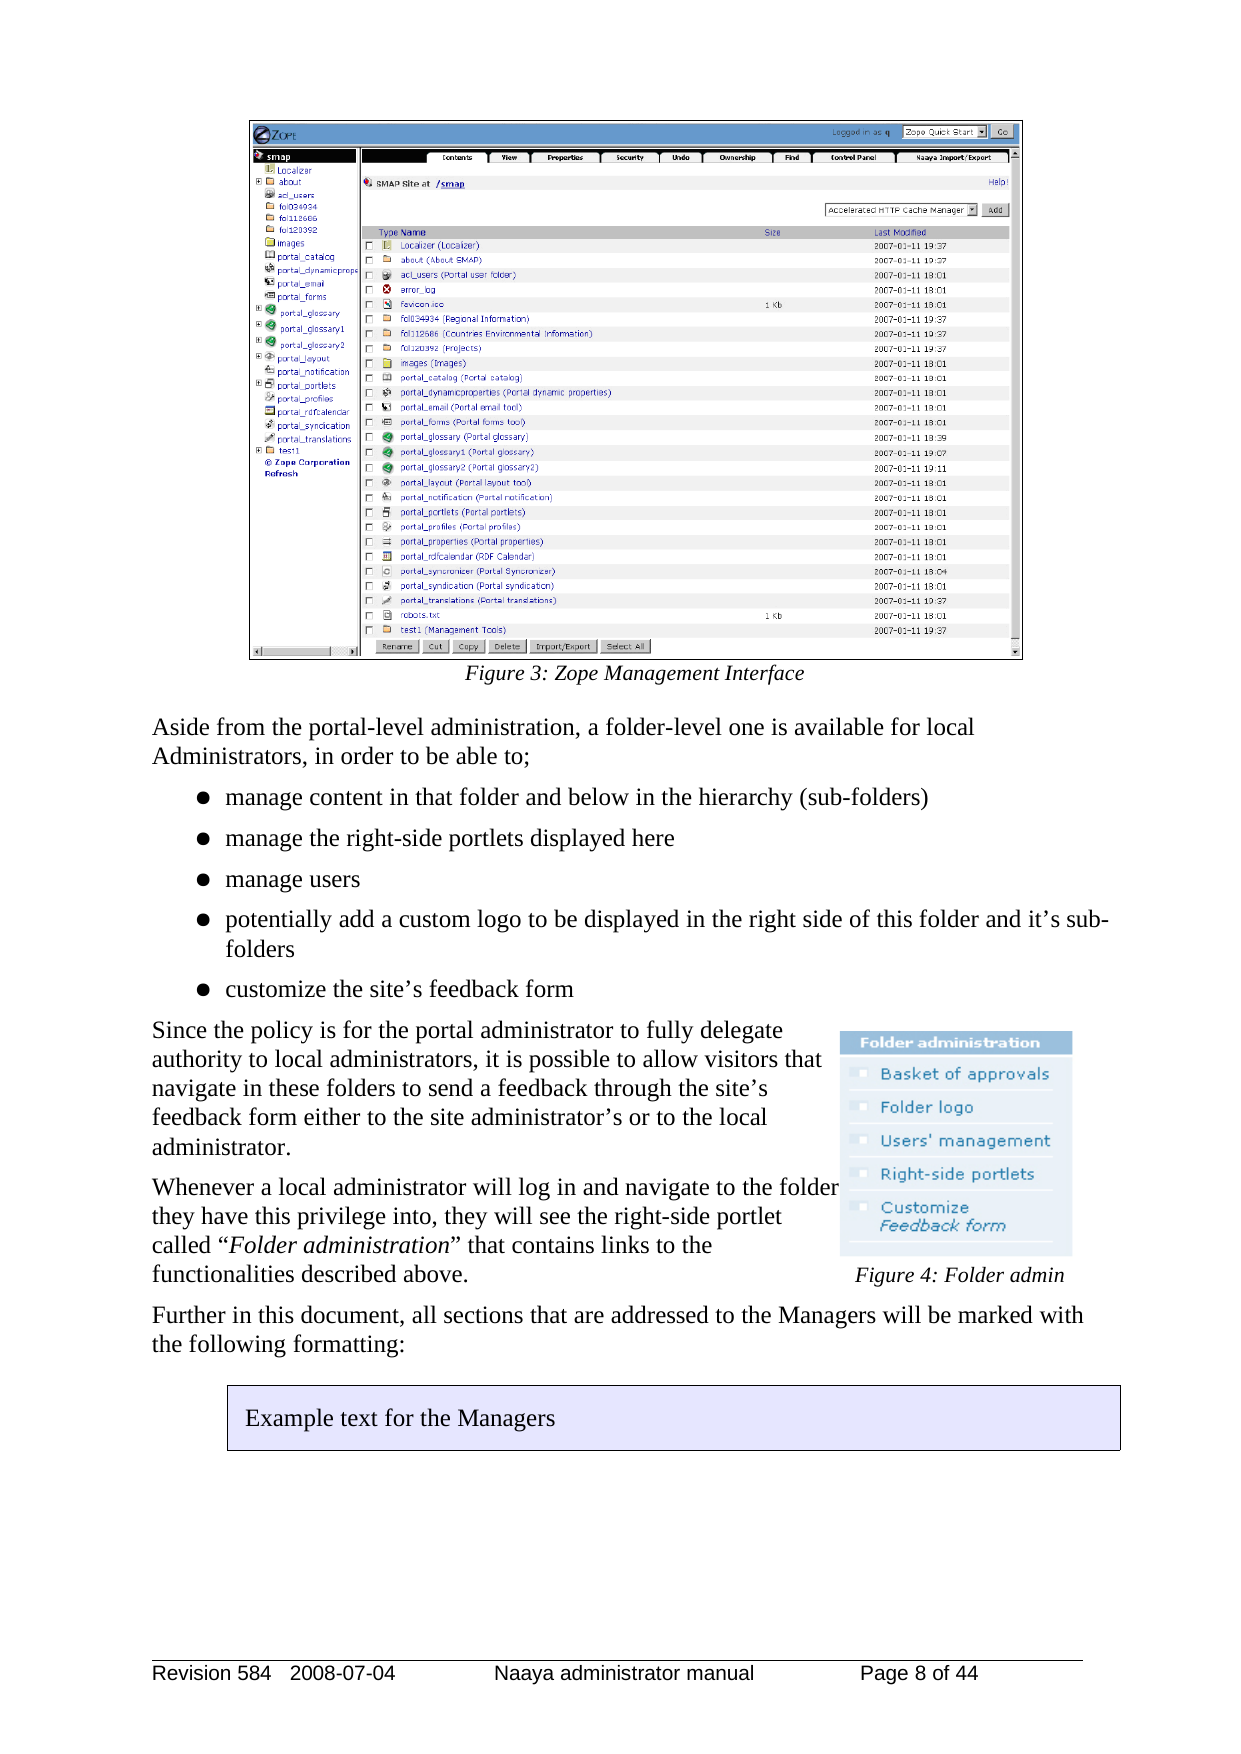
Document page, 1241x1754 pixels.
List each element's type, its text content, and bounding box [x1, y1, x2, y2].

text Figure 4: Folder admin [840, 1262, 1082, 1287]
list manage the right-side portlets displayed here [196, 823, 1120, 852]
text Aside from the portal-level administration, a folder-level one is available for local Administrators, in order to be able to; [152, 712, 1120, 770]
list manage users [196, 863, 1120, 893]
text Whenever a local administrator will log in and navigate to the folder they have this privilege into, they will see the right-side portlet called “Folder administration” that contains links to the functionalities described above. [152, 1172, 1120, 1288]
text Figure 3: Zope Management Interface [249, 660, 1023, 685]
text [250, 121, 1022, 659]
list potentially add a custom logo to be displayed in the right side of this folder and it’s sub-folders [196, 904, 1120, 962]
text Further in this document, all sections that are addressed to the Managers will be marked with the following formatting: [152, 1300, 1120, 1358]
list customize the site’s feedback form [196, 974, 1120, 1003]
list manage content in that folder and below in the hierarchy (sub-folders) [196, 782, 1120, 811]
text Example text for the Managers [228, 1386, 1120, 1450]
text Since the policy is for the portal administrator to fully delegate authority to local administrators, it is possible to allow visitors that navigate in these folders to send a feedback through the site’s feedback form either to the site administrator’s or to the local administrator. [152, 1015, 1120, 1160]
